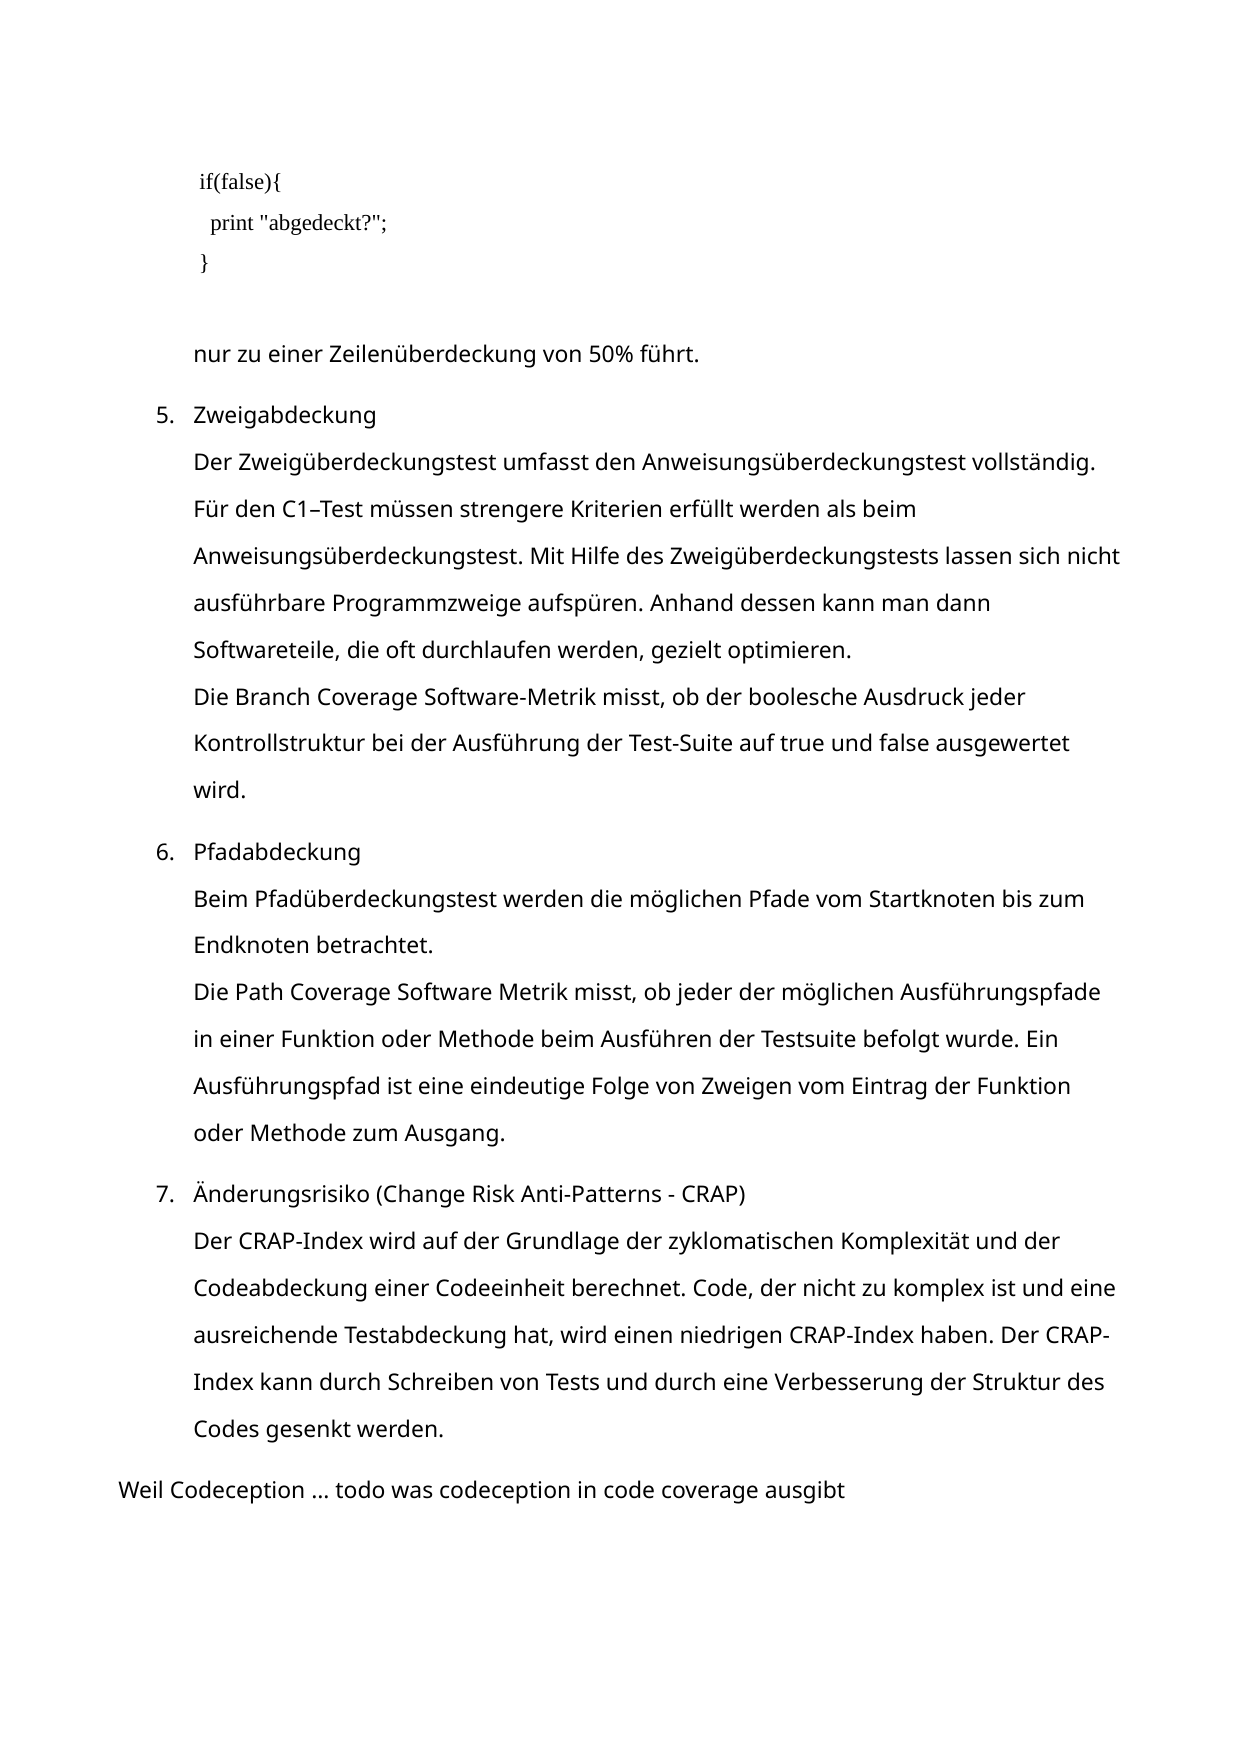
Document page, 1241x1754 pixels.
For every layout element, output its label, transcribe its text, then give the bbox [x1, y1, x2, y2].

list Pfadabdeckung Beim Pfadüberdeckungstest werden die möglichen Pfade vom Startknoten bis zum Endknoten betrachtet. Die Path Coverage Software Metrik misst, ob jeder der möglichen Ausführungspfade in einer Funktion oder Methode beim Ausführen der Testsuite befolgt wurde. Ein Ausführungspfad ist eine eindeutige Folge von Zweigen vom Eintrag der Funktion oder Methode zum Ausgang. [156, 836, 1122, 1148]
list Zweigabdeckung Der Zweigüberdeckungstest umfasst den Anweisungsüberdeckungstest vollständig. Für den C1–Test müssen strengere Kriterien erfüllt werden als beim Anweisungsüberdeckungstest. Mit Hilfe des Zweigüberdeckungstests lassen sich nicht ausführbare Programmzweige aufspüren. Anhand dessen kann man dann Softwareteile, die oft durchlaufen werden, gezielt optimieren. Die Branch Coverage Software-Metrik misst, ob der boolesche Ausdruck jeder Kontrollstruktur bei der Ausführung der Test-Suite auf true und false ausgewertet wird. [156, 399, 1122, 805]
list if(false){ print "abgedeckt?"; } nur zu einer Zeilenüberdeckung von 50% führt. [156, 118, 1122, 369]
text Weil Codeception … todo was codeception in code coverage ausgibt [118, 1474, 1122, 1505]
list Änderungsrisiko (Change Risk Anti-Patterns - CRAP) Der CRAP-Index wird auf der Grundlage der zyklomatischen Komplexität und der Codeabdeckung einer Codeeinheit berechnet. Code, der nicht zu komplex ist und eine ausreichende Testabdeckung hat, wird einen niedrigen CRAP-Index haben. Der CRAP-Index kann durch Schreiben von Tests und durch eine Verbesserung der Struktur des Codes gesenkt werden. [156, 1178, 1122, 1444]
